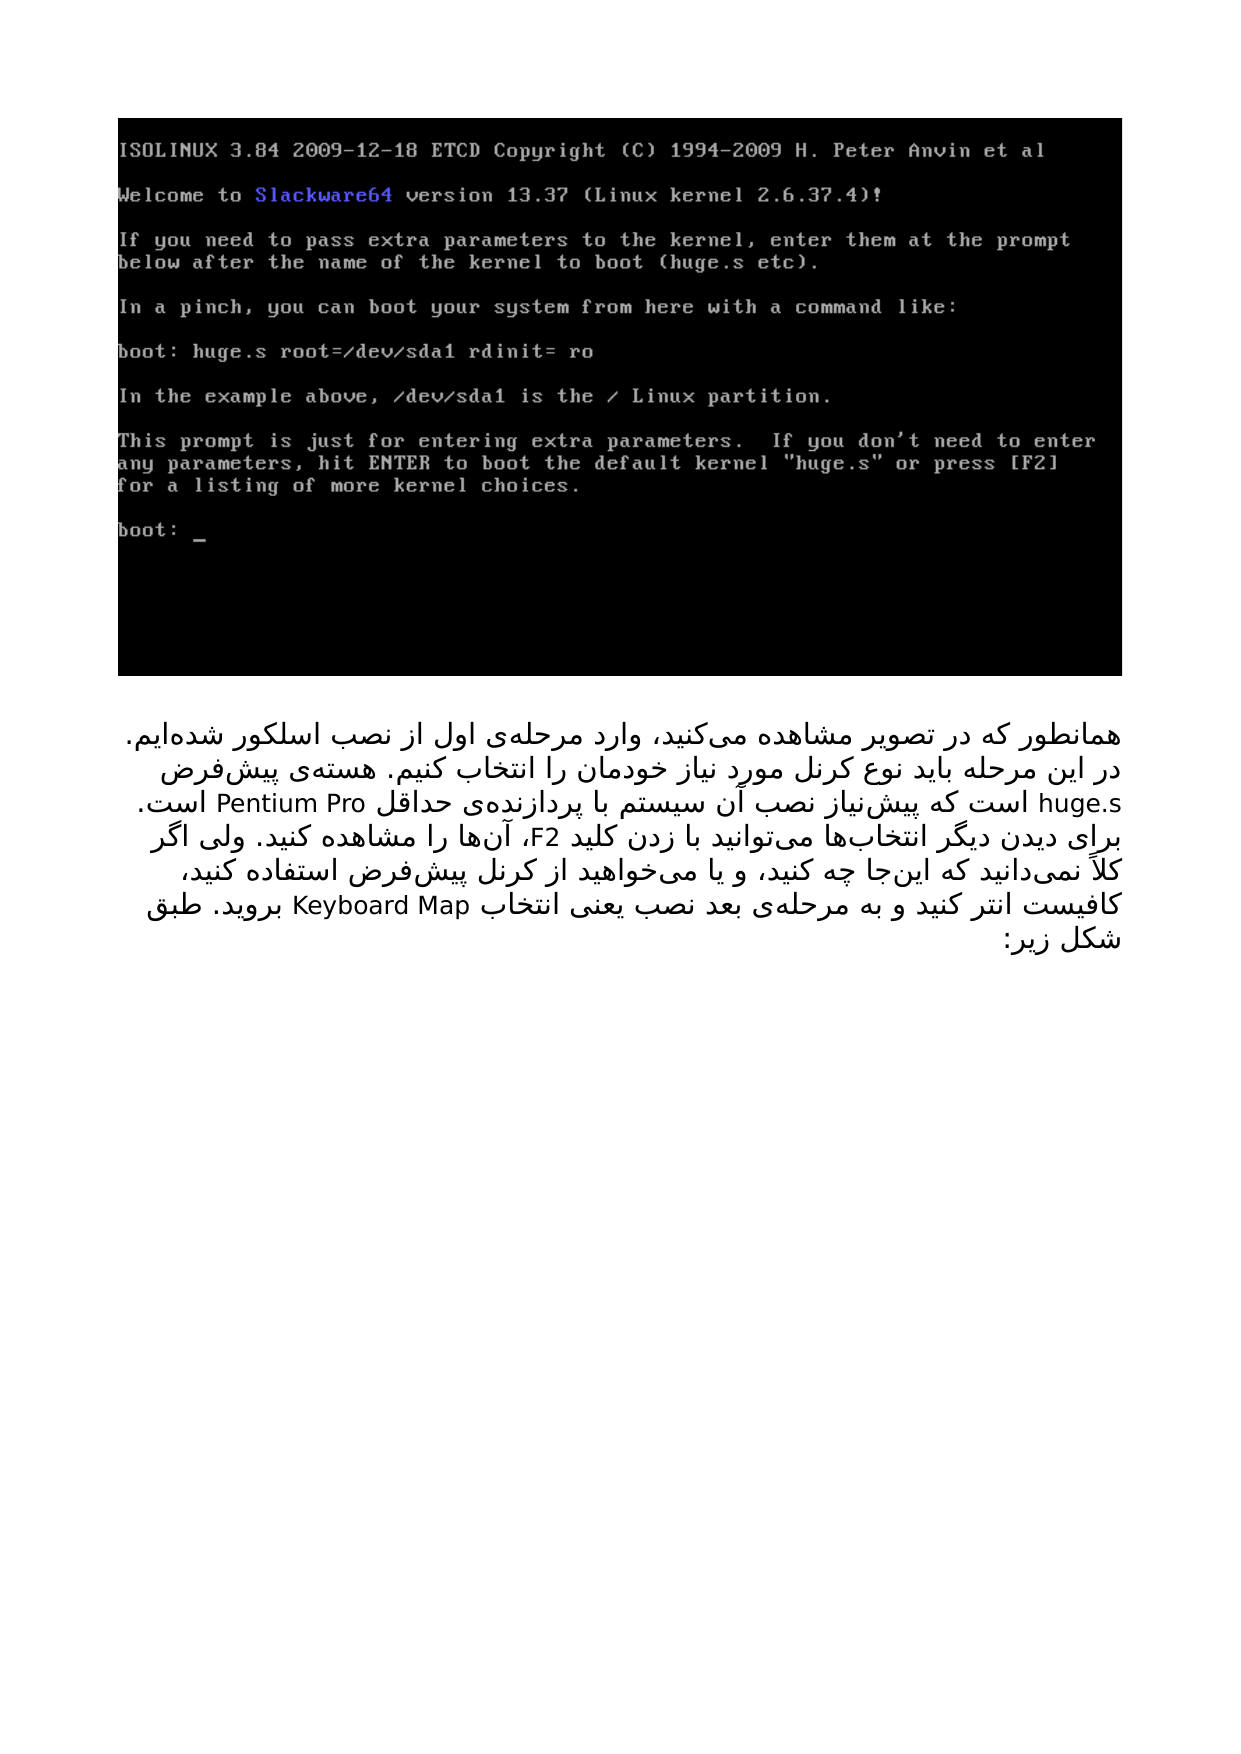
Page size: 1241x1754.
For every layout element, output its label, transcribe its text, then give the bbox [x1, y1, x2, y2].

picture [118, 118, 1123, 676]
text همانطور که در تصویر مشاهده می‌کنید‌، وارد مرحله‌ی اول از نصب اسلکور شده‌ایم. در این مرحله باید نوع کرنل مورد نیاز خودمان را انتخاب کنیم‌. هسته‌ی پیش‌فرض huge.s است که پیش‌نیاز نصب آن سیستم با پردازنده‌ی حداقل Pentium Pro است‌. برای دیدن دیگر انتخاب‌ها می‌توانید با زدن کلید F2‌، آن‌ها را مشاهده کنید‌. ولی اگر کلاً نمی‌دانید که این‌جا چه کنید‌، و یا می‌خواهید از کرنل پیش‌فرض استفاده کنید‌، کافیست انتر کنید و به مرحله‌ی بعد نصب یعنی انتخاب Keyboard Map بروید‌. طبق شکل زیر‌: [118, 717, 1122, 955]
